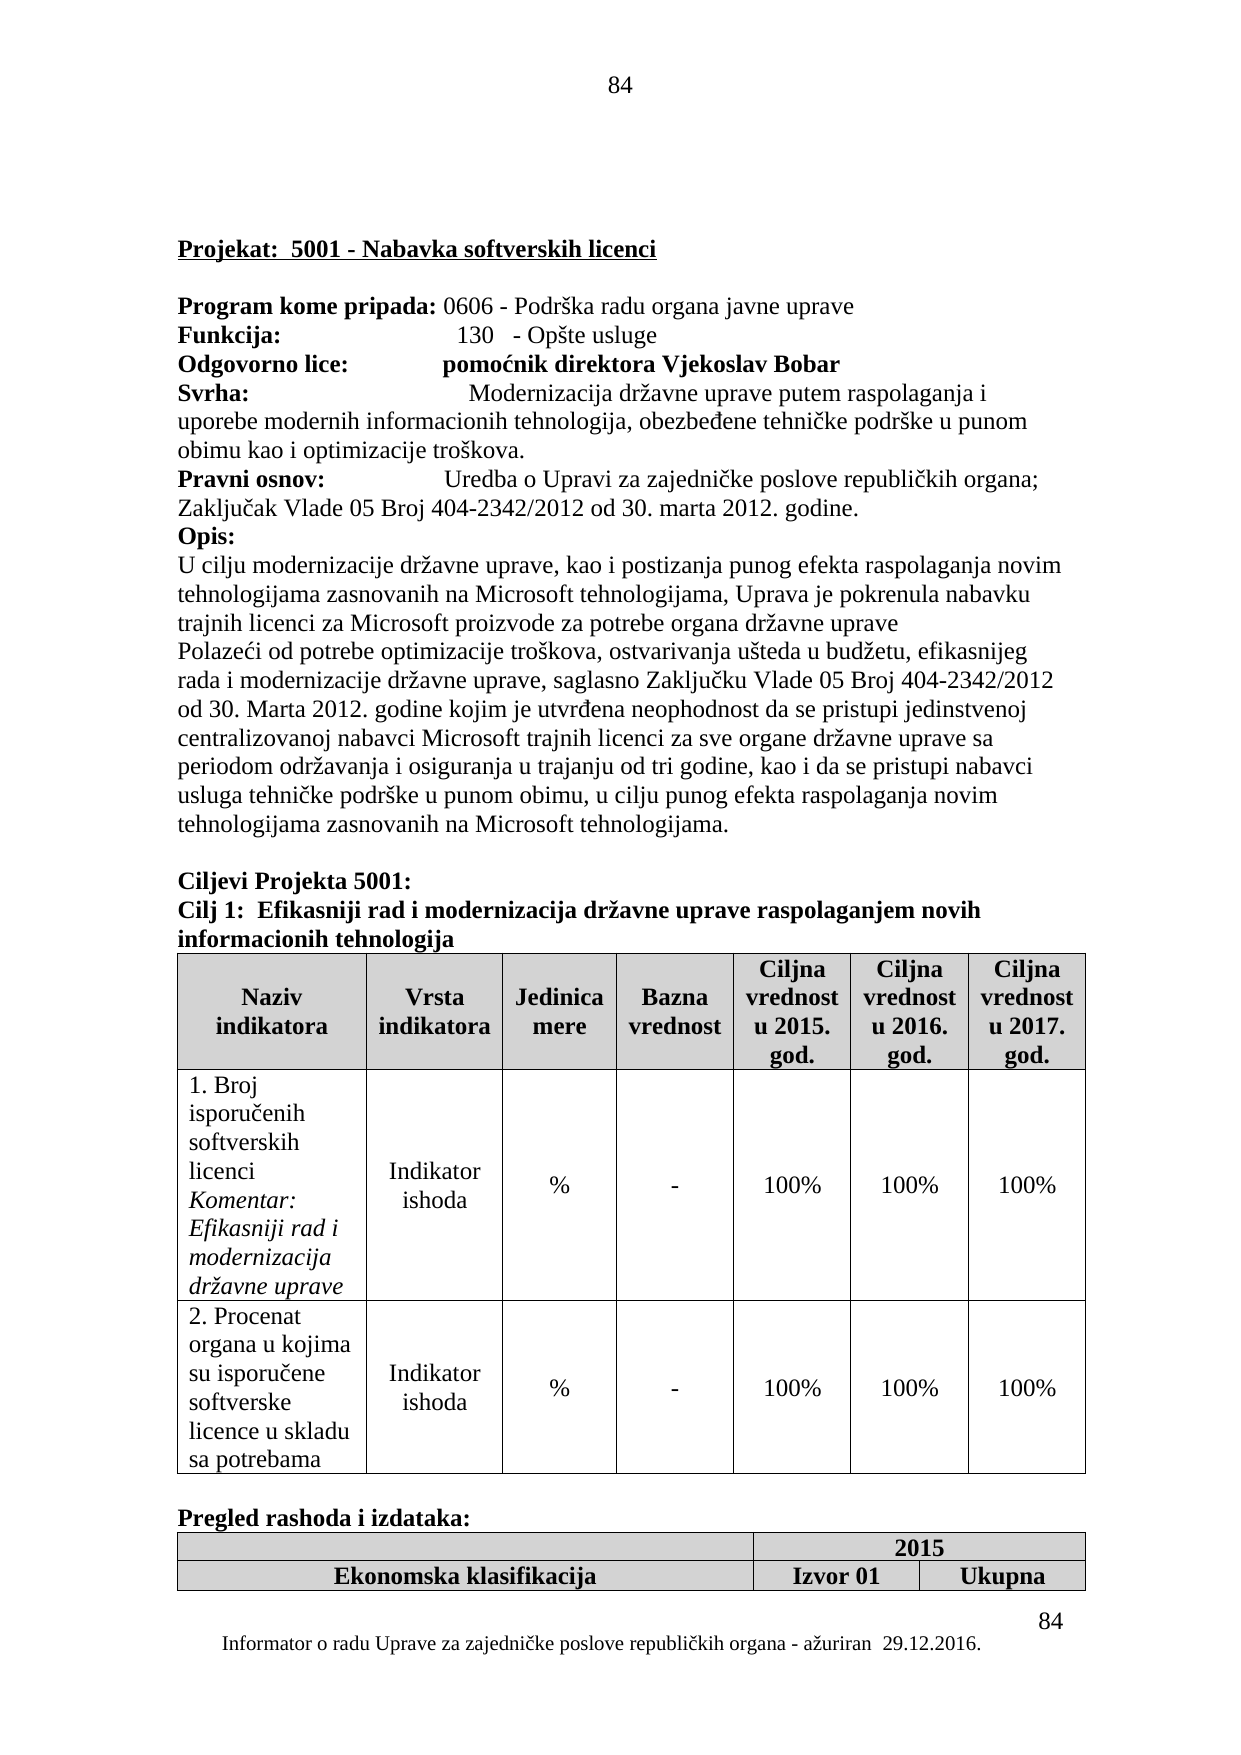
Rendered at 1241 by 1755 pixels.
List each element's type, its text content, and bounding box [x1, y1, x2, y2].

text Pregled rashoda i izdataka: [177, 1503, 1063, 1532]
table_cell - [617, 1070, 733, 1300]
text Program kome pripada: 0606 - Podrška radu organa javne uprave Funkcija: 130 - Opšte usluge Odgovorno lice: pomoćnik direktora Vjekoslav Bobar Svrha: Modernizacija državne uprave putem raspolaganja i uporebe modernih informacionih tehnologija, obezbeđene tehničke podrške u punom obimu kao i optimizacije troškova. Pravni osnov: Uredba o Upravi za zajedničke poslove republičkih organa; Zaklјučak Vlade 05 Broj 404-2342/2012 od 30. marta 2012. godine. Opis: [177, 263, 1063, 550]
table_header 2015 [754, 1533, 1085, 1560]
table_cell Ukupna [920, 1561, 1085, 1590]
table_header Naziv indikatora [178, 954, 366, 1069]
table_cell 2. Procenat organa u kojima su isporučene softverske licence u skladu sa potrebama [178, 1301, 366, 1473]
table_cell - [617, 1301, 733, 1473]
text Cilјevi Projekta 5001: [177, 866, 1063, 895]
table_header [178, 1533, 753, 1560]
table_cell Indikator ishoda [367, 1301, 502, 1473]
table_cell 1. Broj isporučenih softverskih licenci Komentar: Efikasniji rad i modernizacija državne uprave [178, 1070, 366, 1300]
table_cell 100% [734, 1070, 850, 1300]
table_header Cilјna vrednost u 2017. god. [969, 954, 1085, 1069]
table_header Cilјna vrednost u 2016. god. [851, 954, 968, 1069]
table_cell Ekonomska klasifikacija [178, 1561, 753, 1590]
table_cell % [503, 1301, 616, 1473]
table_cell 100% [969, 1070, 1085, 1300]
table_cell 100% [851, 1070, 968, 1300]
text Projekat: 5001 - Nabavka softverskih licenci [177, 205, 1063, 263]
table_cell Izvor 01 [754, 1561, 919, 1590]
table_cell Indikator ishoda [367, 1070, 502, 1300]
table_header Bazna vrednost [617, 954, 733, 1069]
text U cilјu modernizacije državne uprave, kao i postizanja punog efekta raspolaganja novim tehnologijama zasnovanih na Microsoft tehnologijama, Uprava je pokrenula nabavku trajnih licenci za Microsoft proizvode za potrebe organa državne uprave Polazeći od potrebe optimizacije troškova, ostvarivanja ušteda u budžetu, efikasnijeg rada i modernizacije državne uprave, saglasno Zaklјučku Vlade 05 Broj 404-2342/2012 od 30. Marta 2012. godine kojim je utvrđena neophodnost da se pristupi jedinstvenoj centralizovanoj nabavci Microsoft trajnih licenci za sve organe državne uprave sa periodom održavanja i osiguranja u trajanju od tri godine, kao i da se pristupi nabavci usluga tehničke podrške u punom obimu, u cilјu punog efekta raspolaganja novim tehnologijama zasnovanih na Microsoft tehnologijama. [177, 550, 1063, 838]
table_cell 100% [969, 1301, 1085, 1473]
text Cilј 1: Efikasniji rad i modernizacija državne uprave raspolaganjem novih informacionih tehnologija [177, 895, 1063, 953]
table_header Jedinica mere [503, 954, 616, 1069]
table_header Vrsta indikatora [367, 954, 502, 1069]
table_cell % [503, 1070, 616, 1300]
table_header Cilјna vrednost u 2015. god. [734, 954, 850, 1069]
table_cell 100% [851, 1301, 968, 1473]
table_cell 100% [734, 1301, 850, 1473]
